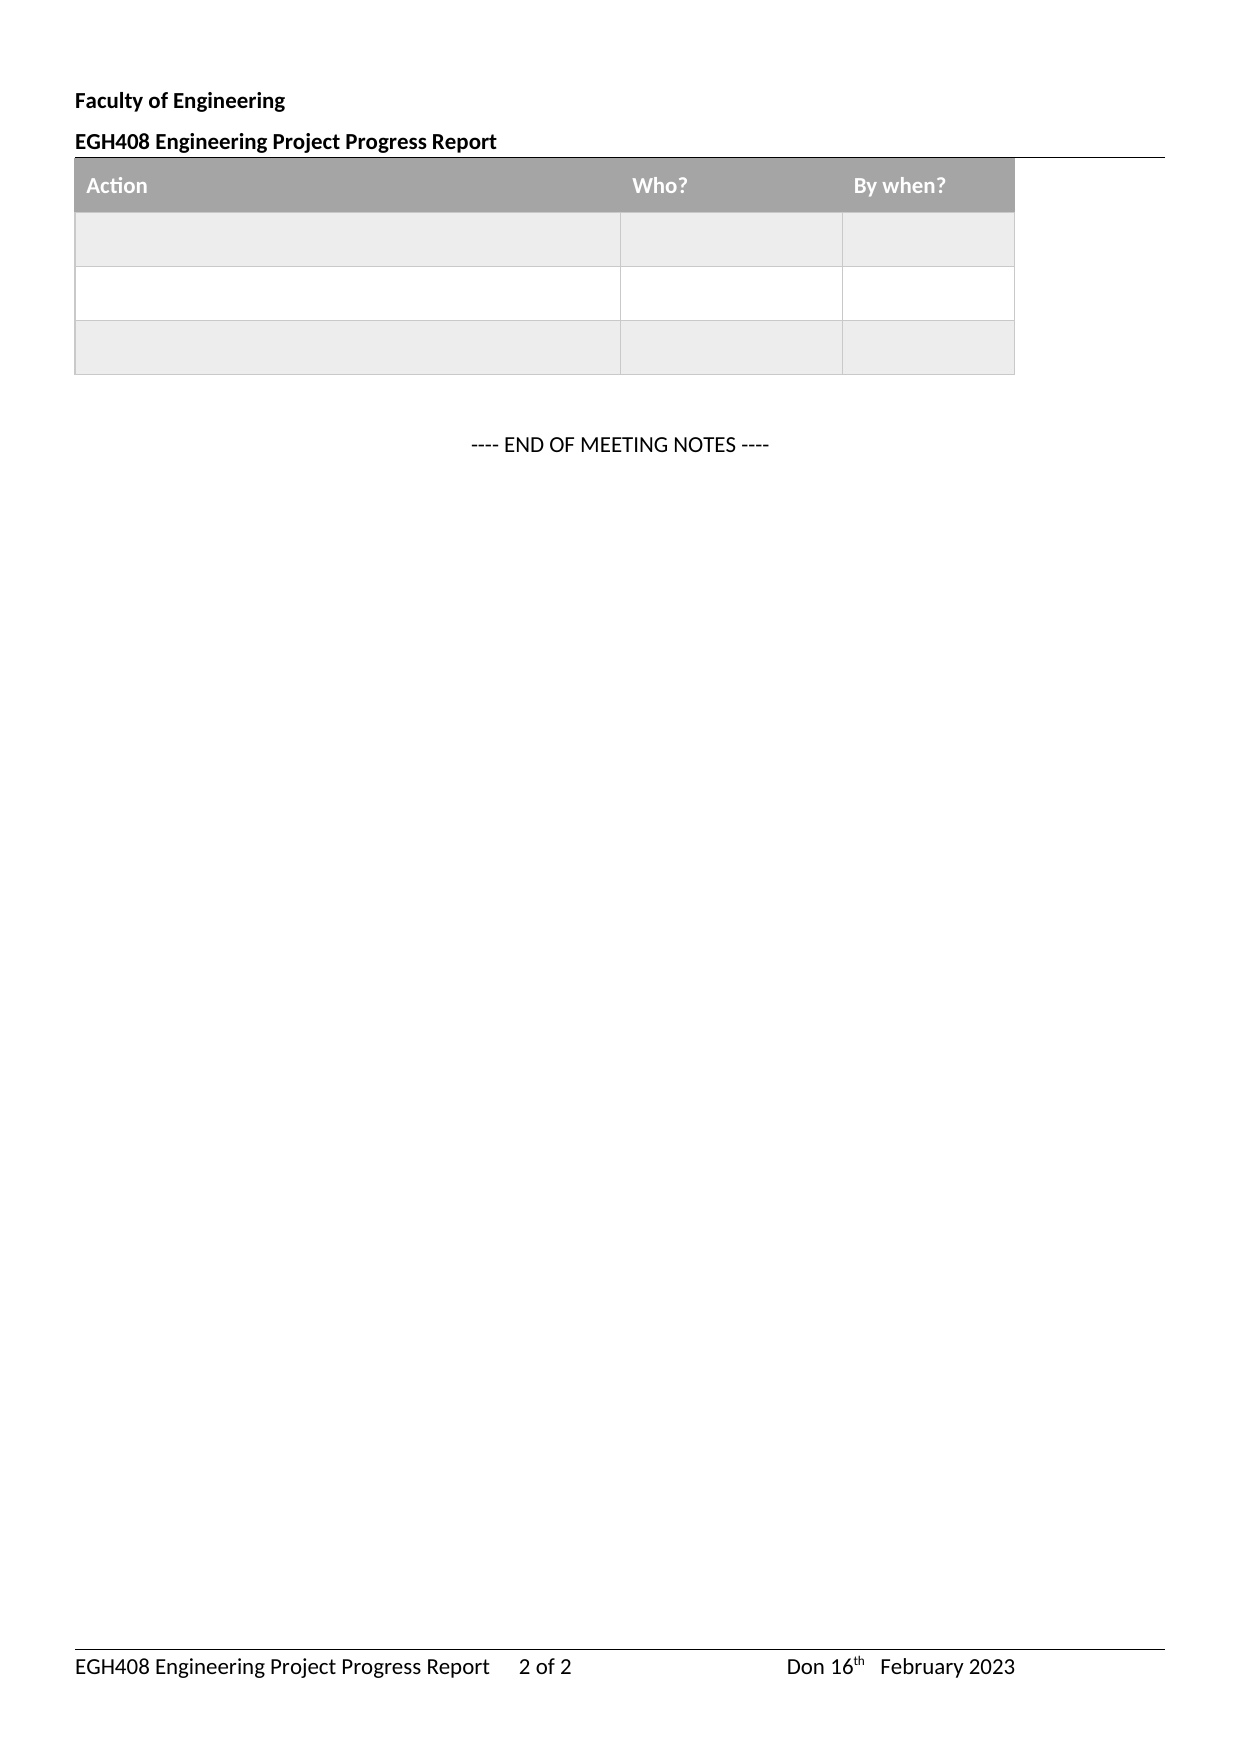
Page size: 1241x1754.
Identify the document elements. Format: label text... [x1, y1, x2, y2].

table_cell [621, 321, 842, 374]
text ---- END OF MEETING NOTES ---- [75, 430, 1165, 458]
table_header Action [76, 159, 620, 212]
table_cell [76, 267, 620, 320]
table_cell [843, 321, 1014, 374]
table_header Who? [621, 159, 842, 212]
table_cell [76, 321, 620, 374]
table_cell [621, 267, 842, 320]
table_cell [843, 267, 1014, 320]
table_cell [843, 213, 1014, 266]
table_header By when? [843, 159, 1014, 212]
table_cell [621, 213, 842, 266]
table_cell [76, 213, 620, 266]
